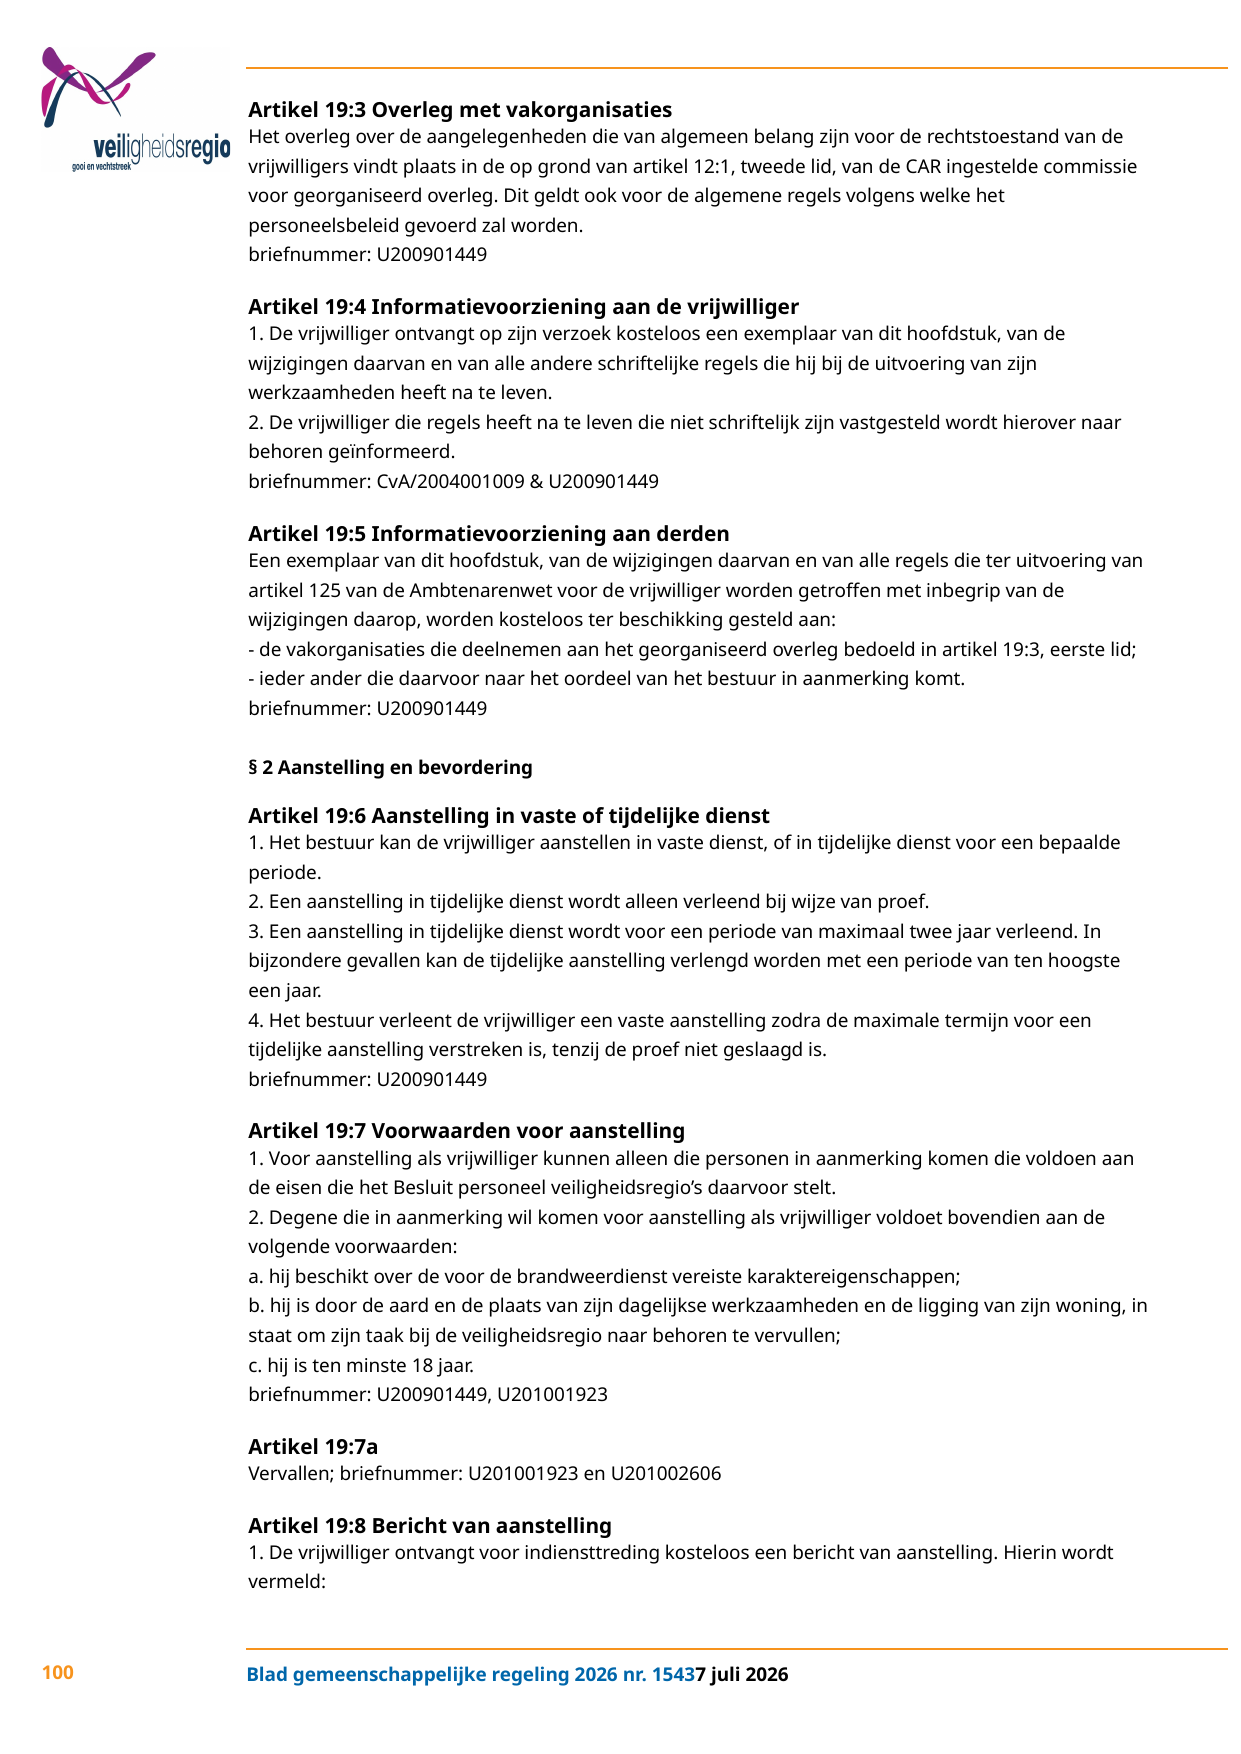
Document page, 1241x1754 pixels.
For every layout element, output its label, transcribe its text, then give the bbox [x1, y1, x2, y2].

text briefnummer: U200901449 [248, 242, 1152, 267]
text briefnummer: U200901449 [248, 1066, 1152, 1092]
text - de vakorganisaties die deelnemen aan het georganiseerd overleg bedoeld in artikel 19:3, eerste lid; [248, 636, 1152, 662]
text Artikel 19:5 Informatievoorziening aan derden [248, 519, 1152, 547]
text Een exemplaar van dit hoofdstuk, van de wijzigingen daarvan en van alle regels die ter uitvoering van artikel 125 van de Ambtenarenwet voor de vrijwilliger worden getroffen met inbegrip van de wijzigingen daarop, worden kosteloos ter beschikking gesteld aan: [248, 547, 1152, 632]
text a. hij beschikt over de voor de brandweerdienst vereiste karaktereigenschappen; [248, 1263, 1152, 1289]
text § 2 Aanstelling en bevordering [248, 754, 1152, 780]
text Vervallen; briefnummer: U201001923 en U201002606 [248, 1460, 1152, 1486]
text briefnummer: CvA/2004001009 & U200901449 [248, 468, 1152, 494]
text Artikel 19:3 Overleg met vakorganisaties [248, 95, 1152, 123]
text 3. Een aanstelling in tijdelijke dienst wordt voor een periode van maximaal twee jaar verleend. In bijzondere gevallen kan de tijdelijke aanstelling verlengd worden met een periode van ten hoogste een jaar. [248, 918, 1152, 1003]
text 2. Een aanstelling in tijdelijke dienst wordt alleen verleend bij wijze van proef. [248, 888, 1152, 914]
text Artikel 19:7a [248, 1432, 1152, 1460]
text 2. Degene die in aanmerking wil komen voor aanstelling als vrijwilliger voldoet bovendien aan de volgende voorwaarden: [248, 1204, 1152, 1259]
picture [41, 47, 231, 172]
text Artikel 19:8 Bericht van aanstelling [248, 1511, 1152, 1539]
text 1. De vrijwilliger ontvangt voor indiensttreding kosteloos een bericht van aanstelling. Hierin wordt vermeld: [248, 1539, 1152, 1594]
text 1. Voor aanstelling als vrijwilliger kunnen alleen die personen in aanmerking komen die voldoen aan de eisen die het Besluit personeel veiligheidsregio’s daarvoor stelt. [248, 1145, 1152, 1200]
text b. hij is door de aard en de plaats van zijn dagelijkse werkzaamheden en de ligging van zijn woning, in staat om zijn taak bij de veiligheidsregio naar behoren te vervullen; [248, 1293, 1152, 1348]
text Artikel 19:6 Aanstelling in vaste of tijdelijke dienst [248, 801, 1152, 829]
text 1. De vrijwilliger ontvangt op zijn verzoek kosteloos een exemplaar van dit hoofdstuk, van de wijzigingen daarvan en van alle andere schriftelijke regels die hij bij de uitvoering van zijn werkzaamheden heeft na te leven. [248, 320, 1152, 405]
text c. hij is ten minste 18 jaar. [248, 1352, 1152, 1378]
text 4. Het bestuur verleent de vrijwilliger een vaste aanstelling zodra de maximale termijn voor een tijdelijke aanstelling verstreken is, tenzij de proef niet geslaagd is. [248, 1007, 1152, 1062]
text Het overleg over de aangelegenheden die van algemeen belang zijn voor de rechtstoestand van de vrijwilligers vindt plaats in de op grond van artikel 12:1, tweede lid, van de CAR ingestelde commissie voor georganiseerd overleg. Dit geldt ook voor de algemene regels volgens welke het personeelsbeleid gevoerd zal worden. [248, 123, 1152, 238]
text briefnummer: U200901449 [248, 695, 1152, 721]
text Artikel 19:4 Informatievoorziening aan de vrijwilliger [248, 292, 1152, 320]
text 2. De vrijwilliger die regels heeft na te leven die niet schriftelijk zijn vastgesteld wordt hierover naar behoren geïnformeerd. [248, 409, 1152, 464]
text 1. Het bestuur kan de vrijwilliger aanstellen in vaste dienst, of in tijdelijke dienst voor een bepaalde periode. [248, 829, 1152, 884]
text Artikel 19:7 Voorwaarden voor aanstelling [248, 1116, 1152, 1145]
text briefnummer: U200901449, U201001923 [248, 1381, 1152, 1407]
text - ieder ander die daarvoor naar het oordeel van het bestuur in aanmerking komt. [248, 666, 1152, 691]
